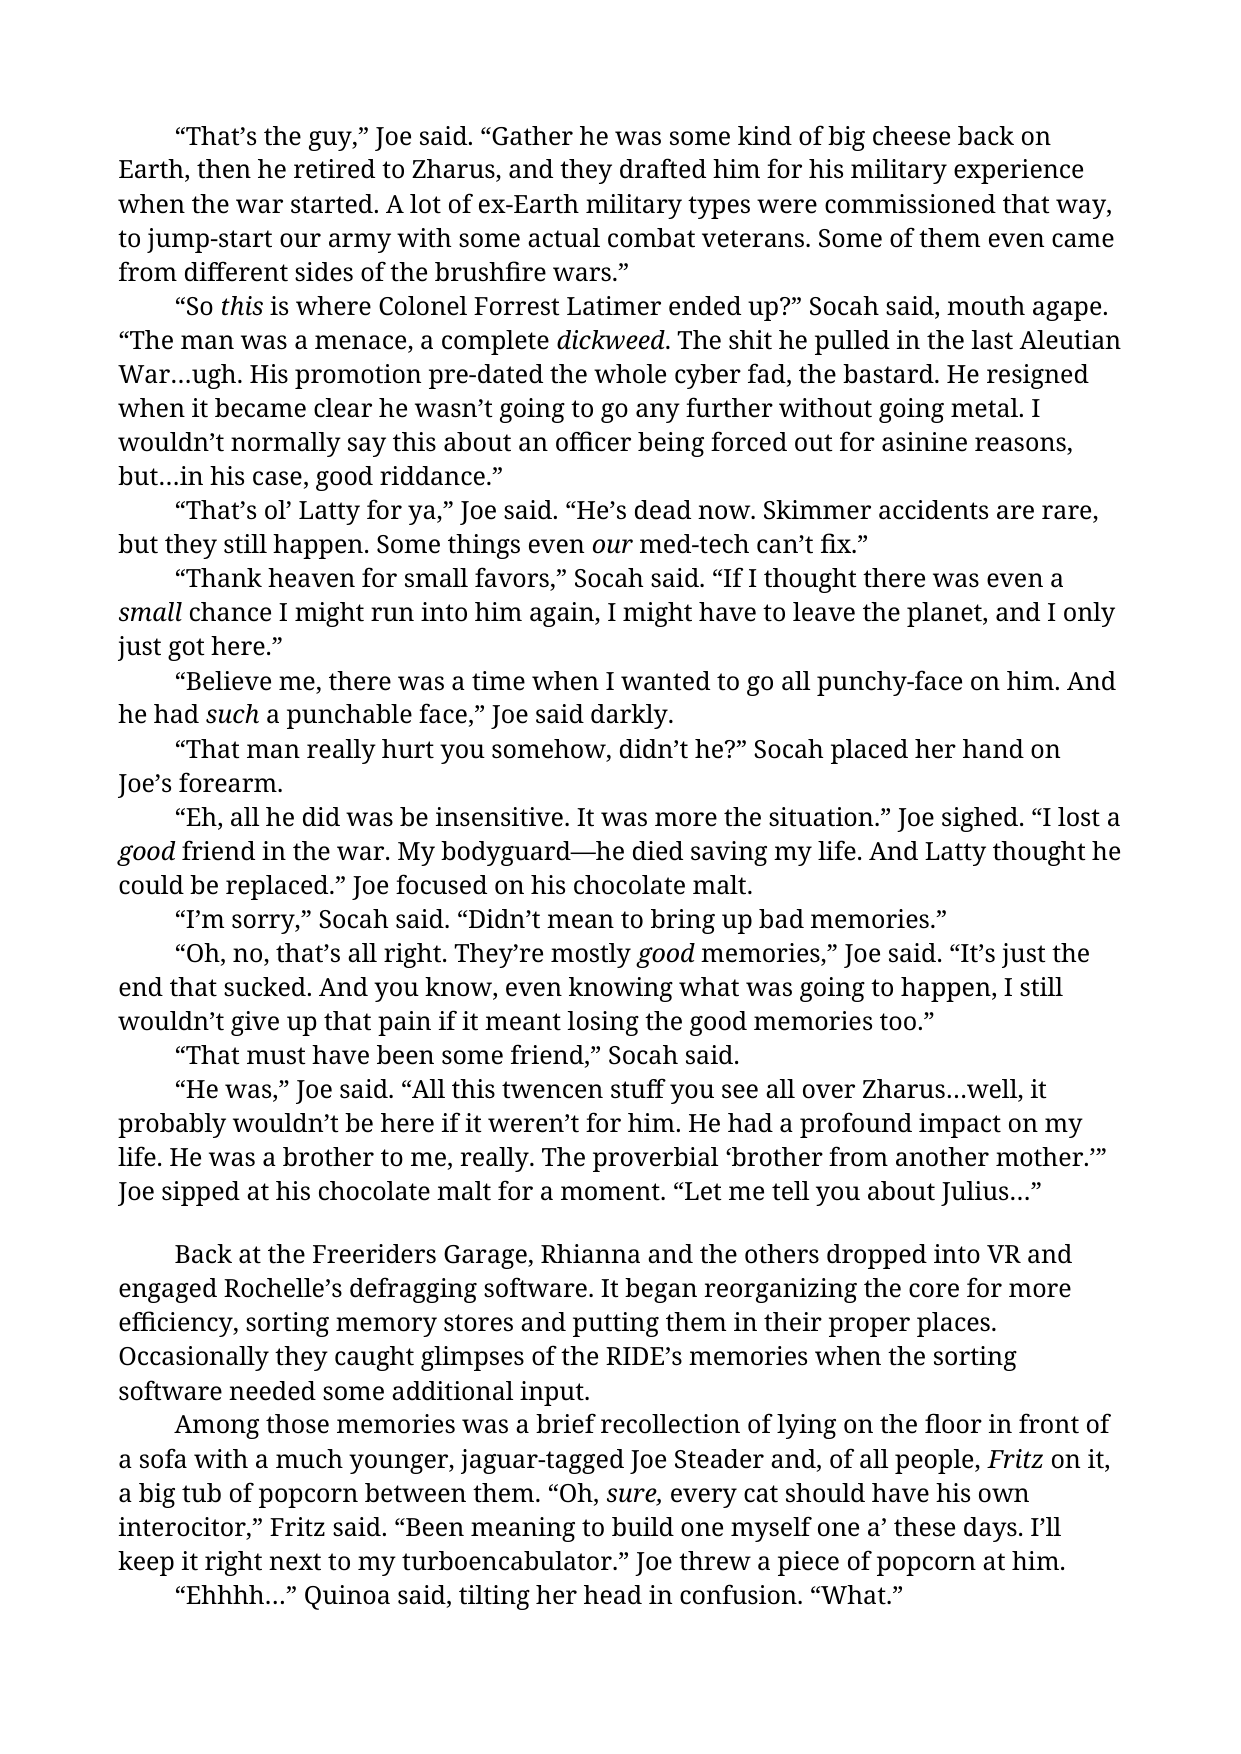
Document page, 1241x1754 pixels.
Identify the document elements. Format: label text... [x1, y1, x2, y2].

text “So this is where Colonel Forrest Latimer ended up?” Socah said, mouth agape. “The man was a menace, a complete dickweed. The shit he pulled in the last Aleutian War…ugh. His promotion pre-dated the whole cyber fad, the bastard. He resigned when it became clear he wasn’t going to go any further without going metal. I wouldn’t normally say this about an officer being forced out for asinine reasons, but…in his case, good riddance.” [118, 288, 1122, 493]
text “Thank heaven for small favors,” Socah said. “If I thought there was even a small chance I might run into him again, I might have to leave the planet, and I only just got here.” [118, 561, 1122, 663]
text “That man really hurt you somehow, didn’t he?” Socah placed her hand on Joe’s forearm. [118, 731, 1122, 799]
text “Ehhhh…” Quinoa said, tilting her head in confusion. “What.” [118, 1577, 1122, 1612]
text “He was,” Joe said. “All this twencen stuff you see all over Zharus…well, it probably wouldn’t be here if it weren’t for him. He had a profound impact on my life. He was a brother to me, really. The proverbial ‘brother from another mother.’” Joe sipped at his chocolate malt for a moment. “Let me tell you about Julius…” [118, 1072, 1122, 1208]
text “That’s ol’ Latty for ya,” Joe said. “He’s dead now. Skimmer accidents are rare, but they still happen. Some things even our med-tech can’t fix.” [118, 493, 1122, 561]
text “Oh, no, that’s all right. They’re mostly good memories,” Joe said. “It’s just the end that sucked. And you know, even knowing what was going to happen, I still wouldn’t give up that pain if it meant losing the good memories too.” [118, 936, 1122, 1038]
text Among those memories was a brief recollection of lying on the floor in front of a sofa with a much younger, jaguar-tagged Joe Steader and, of all people, Fritz on it, a big tub of popcorn between them. “Oh, sure, every cat should have his own interocitor,” Fritz said. “Been meaning to build one myself one a’ these days. I’ll keep it right next to my turboencabulator.” Joe threw a piece of popcorn at him. [118, 1407, 1122, 1577]
text “That’s the guy,” Joe said. “Gather he was some kind of big cheese back on Earth, then he retired to Zharus, and they drafted him for his military experience when the war started. A lot of ex-Earth military types were commissioned that way, to jump-start our army with some actual combat veterans. Some of them even came from different sides of the brushfire wars.” [118, 118, 1122, 288]
text Back at the Freeriders Garage, Rhianna and the others dropped into VR and engaged Rochelle’s defragging software. It began reorganizing the core for more efficiency, sorting memory stores and putting them in their proper places. Occasionally they caught glimpses of the RIDE’s memories when the sorting software needed some additional input. [118, 1237, 1122, 1407]
text “I’m sorry,” Socah said. “Didn’t mean to bring up bad memories.” [118, 902, 1122, 936]
text “That must have been some friend,” Socah said. [118, 1038, 1122, 1072]
text “Eh, all he did was be insensitive. It was more the situation.” Joe sighed. “I lost a good friend in the war. My bodyguard—he died saving my life. And Latty thought he could be replaced.” Joe focused on his chocolate malt. [118, 799, 1122, 902]
text “Believe me, there was a time when I wanted to go all punchy-face on him. And he had such a punchable face,” Joe said darkly. [118, 663, 1122, 731]
